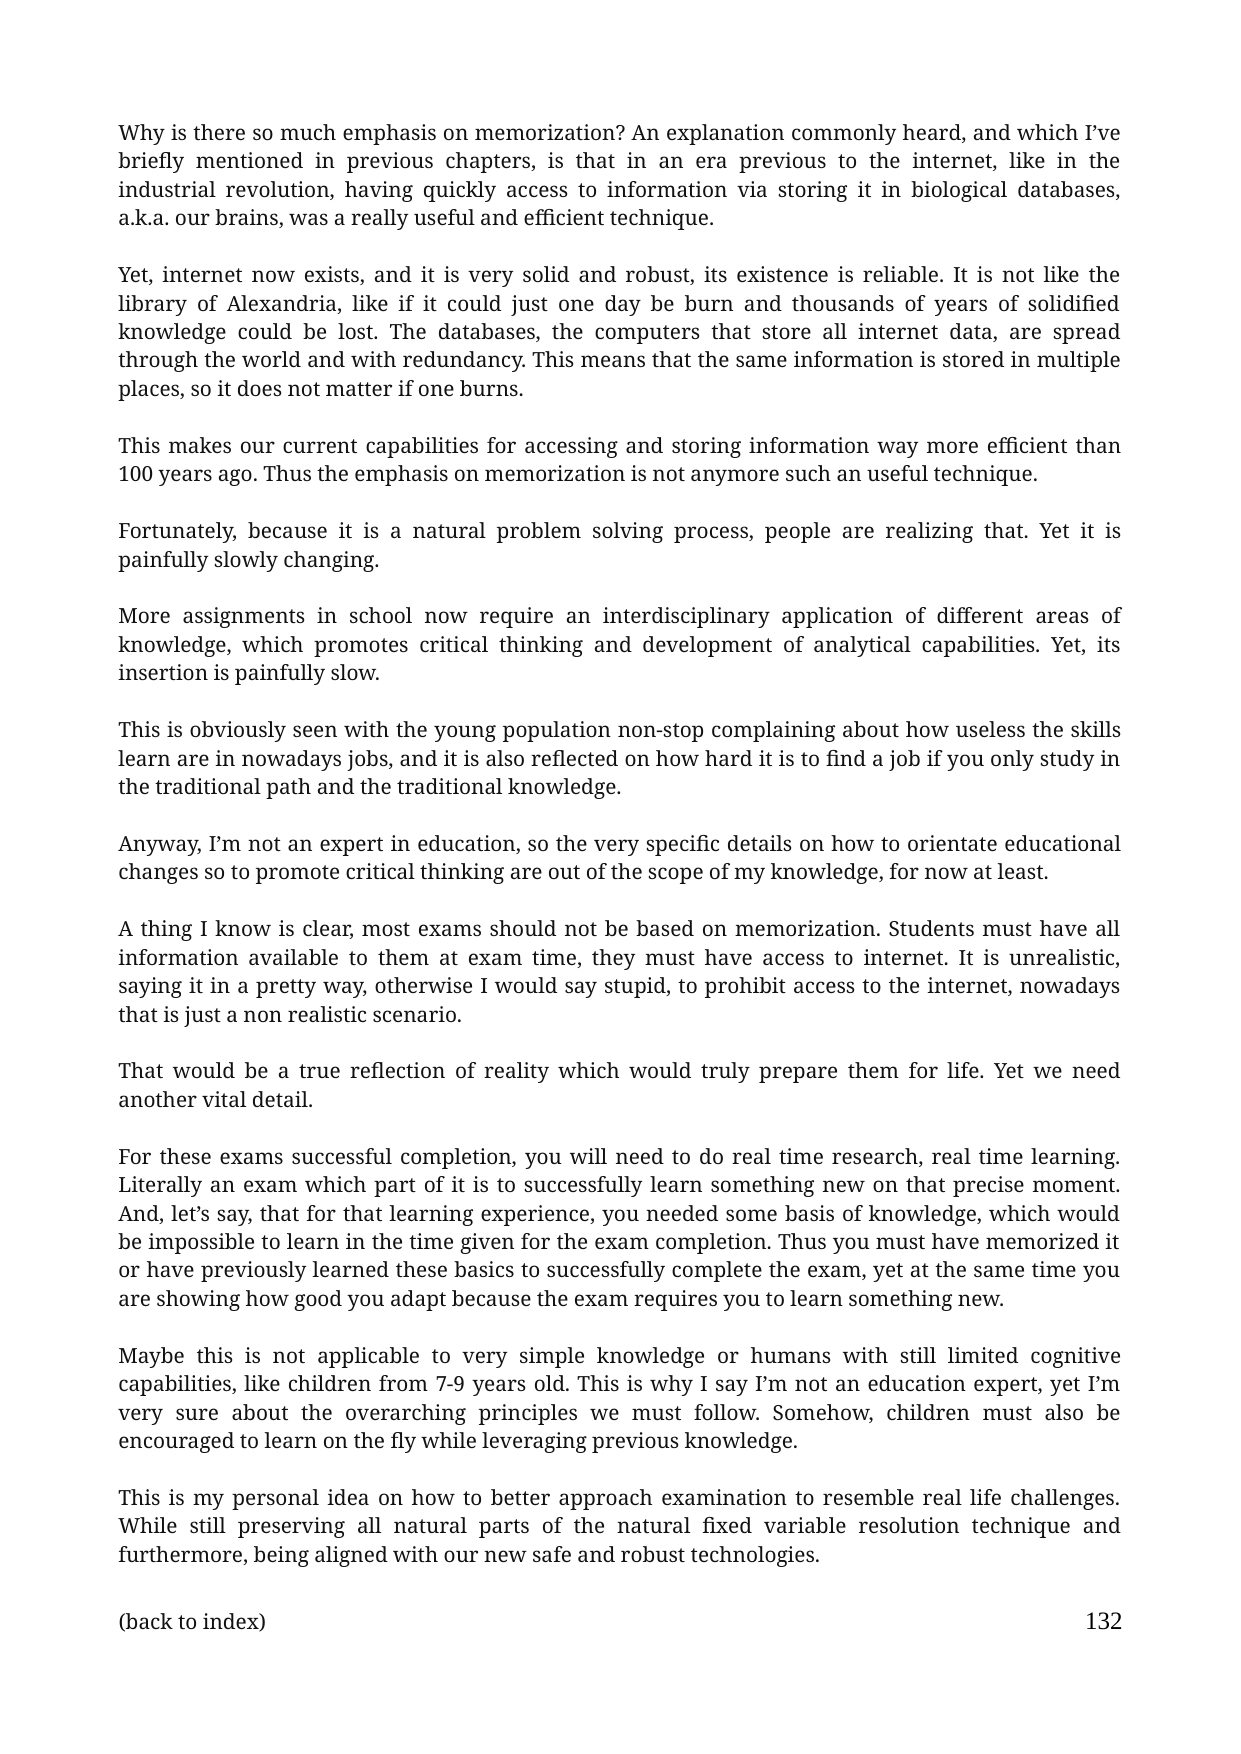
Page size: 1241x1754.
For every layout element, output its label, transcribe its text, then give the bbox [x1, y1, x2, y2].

text This is obviously seen with the young population non-stop complaining about how useless the skills learn are in nowadays jobs, and it is also reflected on how hard it is to find a job if you only study in the traditional path and the traditional knowledge. [118, 715, 1122, 801]
text Anyway, I’m not an expert in education, so the very specific details on how to orientate educational changes so to promote critical thinking are out of the scope of my knowledge, for now at least. [118, 829, 1122, 886]
text This is my personal idea on how to better approach examination to resemble real life challenges. While still preserving all natural parts of the natural fixed variable resolution technique and furthermore, being aligned with our new safe and robust technologies. [118, 1483, 1122, 1568]
text More assignments in school now require an interdisciplinary application of different areas of knowledge, which promotes critical thinking and development of analytical capabilities. Yet, its insertion is painfully slow. [118, 602, 1122, 687]
text A thing I know is clear, most exams should not be based on memorization. Students must have all information available to them at exam time, they must have access to internet. It is unrealistic, saying it in a pretty way, otherwise I would say stupid, to prohibit access to the internet, nowadays that is just a non realistic scenario. [118, 914, 1122, 1028]
text Yet, internet now exists, and it is very solid and robust, its existence is reliable. It is not like the library of Alexandria, like if it could just one day be burn and thousands of years of solidified knowledge could be lost. The databases, the computers that store all internet data, are spread through the world and with redundancy. This means that the same information is stored in multiple places, so it does not matter if one burns. [118, 260, 1122, 402]
text That would be a true reflection of reality which would truly prepare them for life. Yet we need another vital detail. [118, 1057, 1122, 1113]
text For these exams successful completion, you will need to do real time research, real time learning. Literally an exam which part of it is to successfully learn something new on that precise moment. And, let’s say, that for that learning experience, you needed some basis of knowledge, which would be impossible to learn in the time given for the exam completion. Thus you must have memorized it or have previously learned these basics to successfully complete the exam, yet at the same time you are showing how good you adapt because the exam requires you to learn something new. [118, 1142, 1122, 1312]
text Fortunately, because it is a natural problem solving process, people are realizing that. Yet it is painfully slowly changing. [118, 516, 1122, 573]
text Maybe this is not applicable to very simple knowledge or humans with still limited cognitive capabilities, like children from 7-9 years old. This is why I say I’m not an education expert, yet I’m very sure about the overarching principles we must follow. Somehow, children must also be encouraged to learn on the fly while leveraging previous knowledge. [118, 1341, 1122, 1455]
text This makes our current capabilities for accessing and storing information way more efficient than 100 years ago. Thus the emphasis on memorization is not anymore such an useful technique. [118, 431, 1122, 488]
text Why is there so much emphasis on memorization? An explanation commonly heard, and which I’ve briefly mentioned in previous chapters, is that in an era previous to the internet, like in the industrial revolution, having quickly access to information via storing it in biological databases, a.k.a. our brains, was a really useful and efficient technique. [118, 118, 1122, 232]
